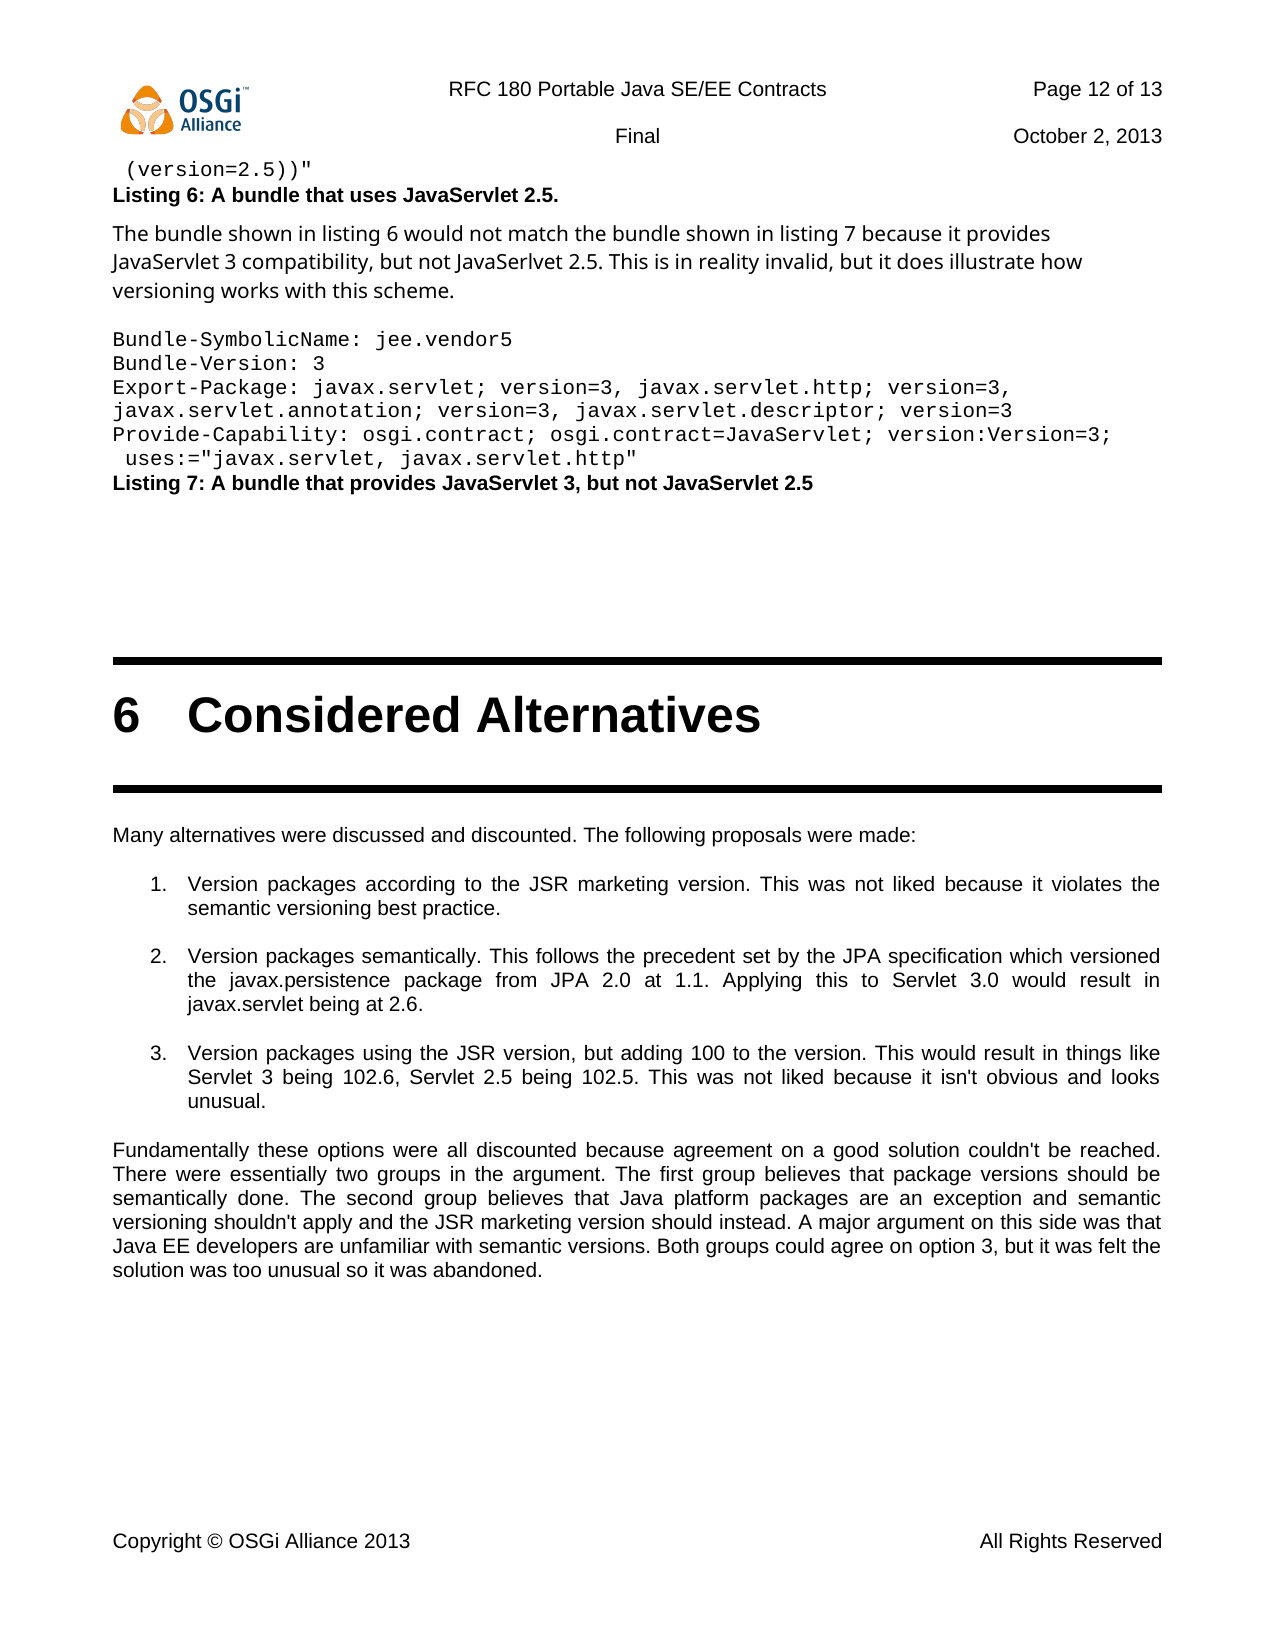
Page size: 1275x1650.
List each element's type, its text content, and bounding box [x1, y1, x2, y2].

text Bundle-SymbolicName: jee.vendor5 Bundle-Version: 3 Export-Package: javax.servlet; version=3, javax.servlet.http; version=3, javax.servlet.annotation; version=3, javax.servlet.descriptor; version=3 Provide-Capability: osgi.contract; osgi.contract=JavaServlet; version:Version=3; uses:="javax.servlet, javax.servlet.http" Listing 7: A bundle that provides JavaServlet 3, but not JavaServlet 2.5 [112, 329, 1162, 495]
text Many alternatives were discussed and discounted. The following proposals were made: [112, 822, 1162, 846]
list Version packages according to the JSR marketing version. This was not liked because it violates the semantic versioning best practice. [150, 871, 1162, 919]
subtitle Considered Alternatives [112, 658, 1162, 793]
text Fundamentally these options were all discounted because agreement on a good solution couldn't be reached. There were essentially two groups in the argument. The first group believes that package versions should be semantically done. The second group believes that Java platform packages are an exception and semantic versioning shouldn't apply and the JSR marketing version should instead. A major argument on this side was that Java EE developers are unfamiliar with semantic versions. Both groups could agree on option 3, but it was felt the solution was too unusual so it was abandoned. [112, 1138, 1162, 1282]
text (version=2.5))" Listing 6: A bundle that uses JavaServlet 2.5. [112, 159, 1162, 207]
list Version packages semantically. This follows the precedent set by the JPA specification which versioned the javax.persistence package from JPA 2.0 at 1.1. Applying this to Servlet 3.0 would result in javax.servlet being at 2.6. [150, 944, 1162, 1016]
picture [113, 78, 257, 142]
text The bundle shown in listing 6 would not match the bundle shown in listing 7 because it provides JavaServlet 3 compatibility, but not JavaSerlvet 2.5. This is in reality invalid, but it does illustrate how versioning works with this scheme. [112, 219, 1162, 304]
list Version packages using the JSR version, but adding 100 to the version. This would result in things like Servlet 3 being 102.6, Servlet 2.5 being 102.5. This was not liked because it isn't obvious and looks unusual. [150, 1041, 1162, 1113]
